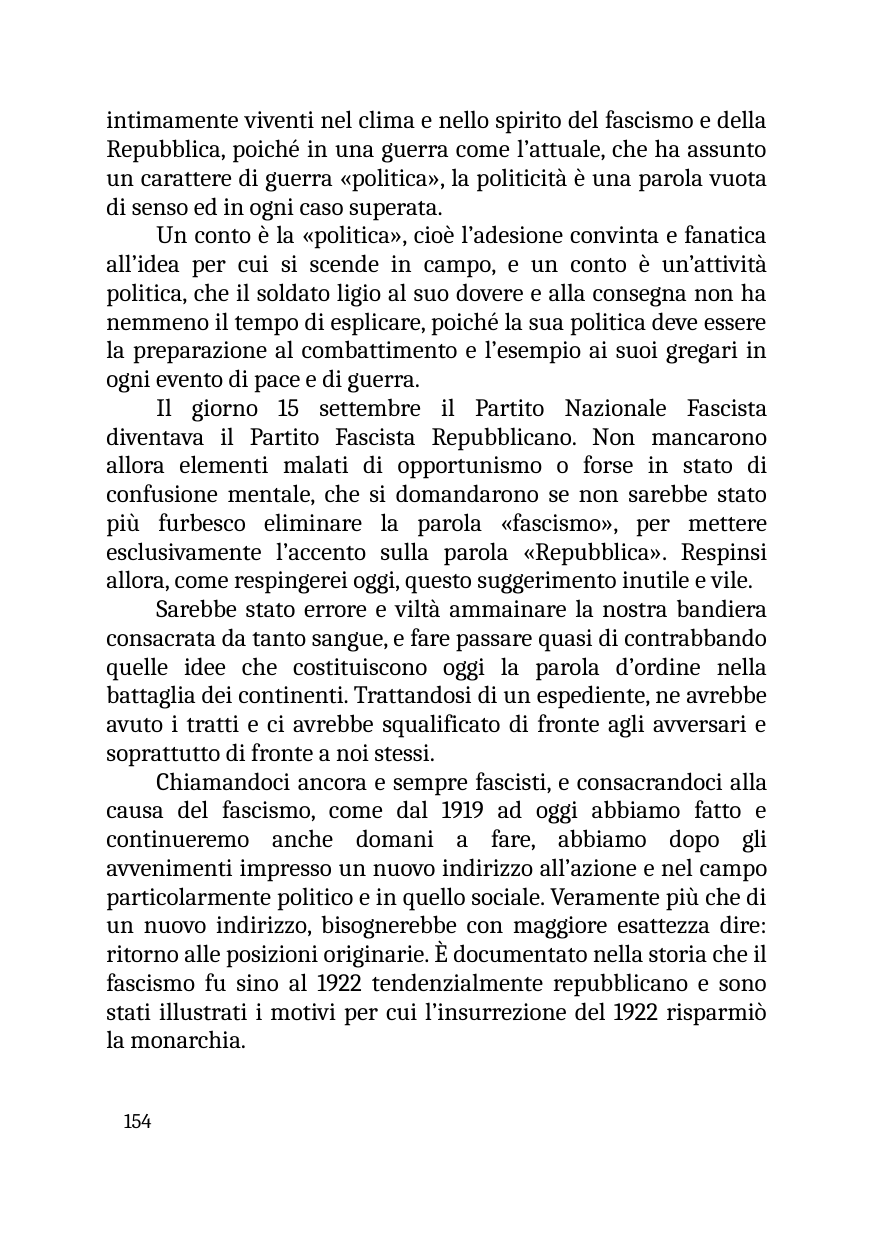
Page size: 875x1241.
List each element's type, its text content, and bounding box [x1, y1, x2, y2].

text Chiamandoci ancora e sempre fascisti, e consacrandoci alla causa del fascismo, come dal 1919 ad oggi abbiamo fatto e continueremo anche domani a fare, abbiamo dopo gli avvenimenti impresso un nuovo indirizzo all’azione e nel campo particolarmente politico e in quello sociale. Veramente più che di un nuovo indirizzo, bisognerebbe con maggiore esattezza dire: ritorno alle posizioni originarie. È documentato nella storia che il fascismo fu sino al 1922 tendenzialmente repubblicano e sono stati illustrati i motivi per cui l’insurrezione del 1922 risparmiò la monarchia. [106, 767, 768, 1055]
text Sarebbe stato errore e viltà ammainare la nostra bandiera consacrata da tanto sangue, e fare passare quasi di contrabbando quelle idee che costituiscono oggi la parola d’ordine nella battaglia dei continenti. Trattandosi di un espediente, ne avrebbe avuto i tratti e ci avrebbe squalificato di fronte agli avversari e soprattutto di fronte a noi stessi. [106, 595, 768, 767]
text intimamente viventi nel clima e nello spirito del fascismo e della Repubblica, poiché in una guerra come l’attuale, che ha assunto un carattere di guerra «politica», la politicità è una parola vuota di senso ed in ogni caso superata. [106, 106, 768, 221]
text Un conto è la «politica», cioè l’adesione convinta e fanatica all’idea per cui si scende in campo, e un conto è un’attività politica, che il soldato ligio al suo dovere e alla consegna non ha nemmeno il tempo di esplicare, poiché la sua politica deve essere la preparazione al combattimento e l’esempio ai suoi gregari in ogni evento di pace e di guerra. [106, 221, 768, 394]
text Il giorno 15 settembre il Partito Nazionale Fascista diventava il Partito Fascista Repubblicano. Non mancarono allora elementi malati di opportunismo o forse in stato di confusione mentale, che si domandarono se non sarebbe stato più furbesco eliminare la parola «fascismo», per mettere esclusivamente l’accento sulla parola «Repubblica». Respinsi allora, come respingerei oggi, questo suggerimento inutile e vile. [106, 394, 768, 595]
